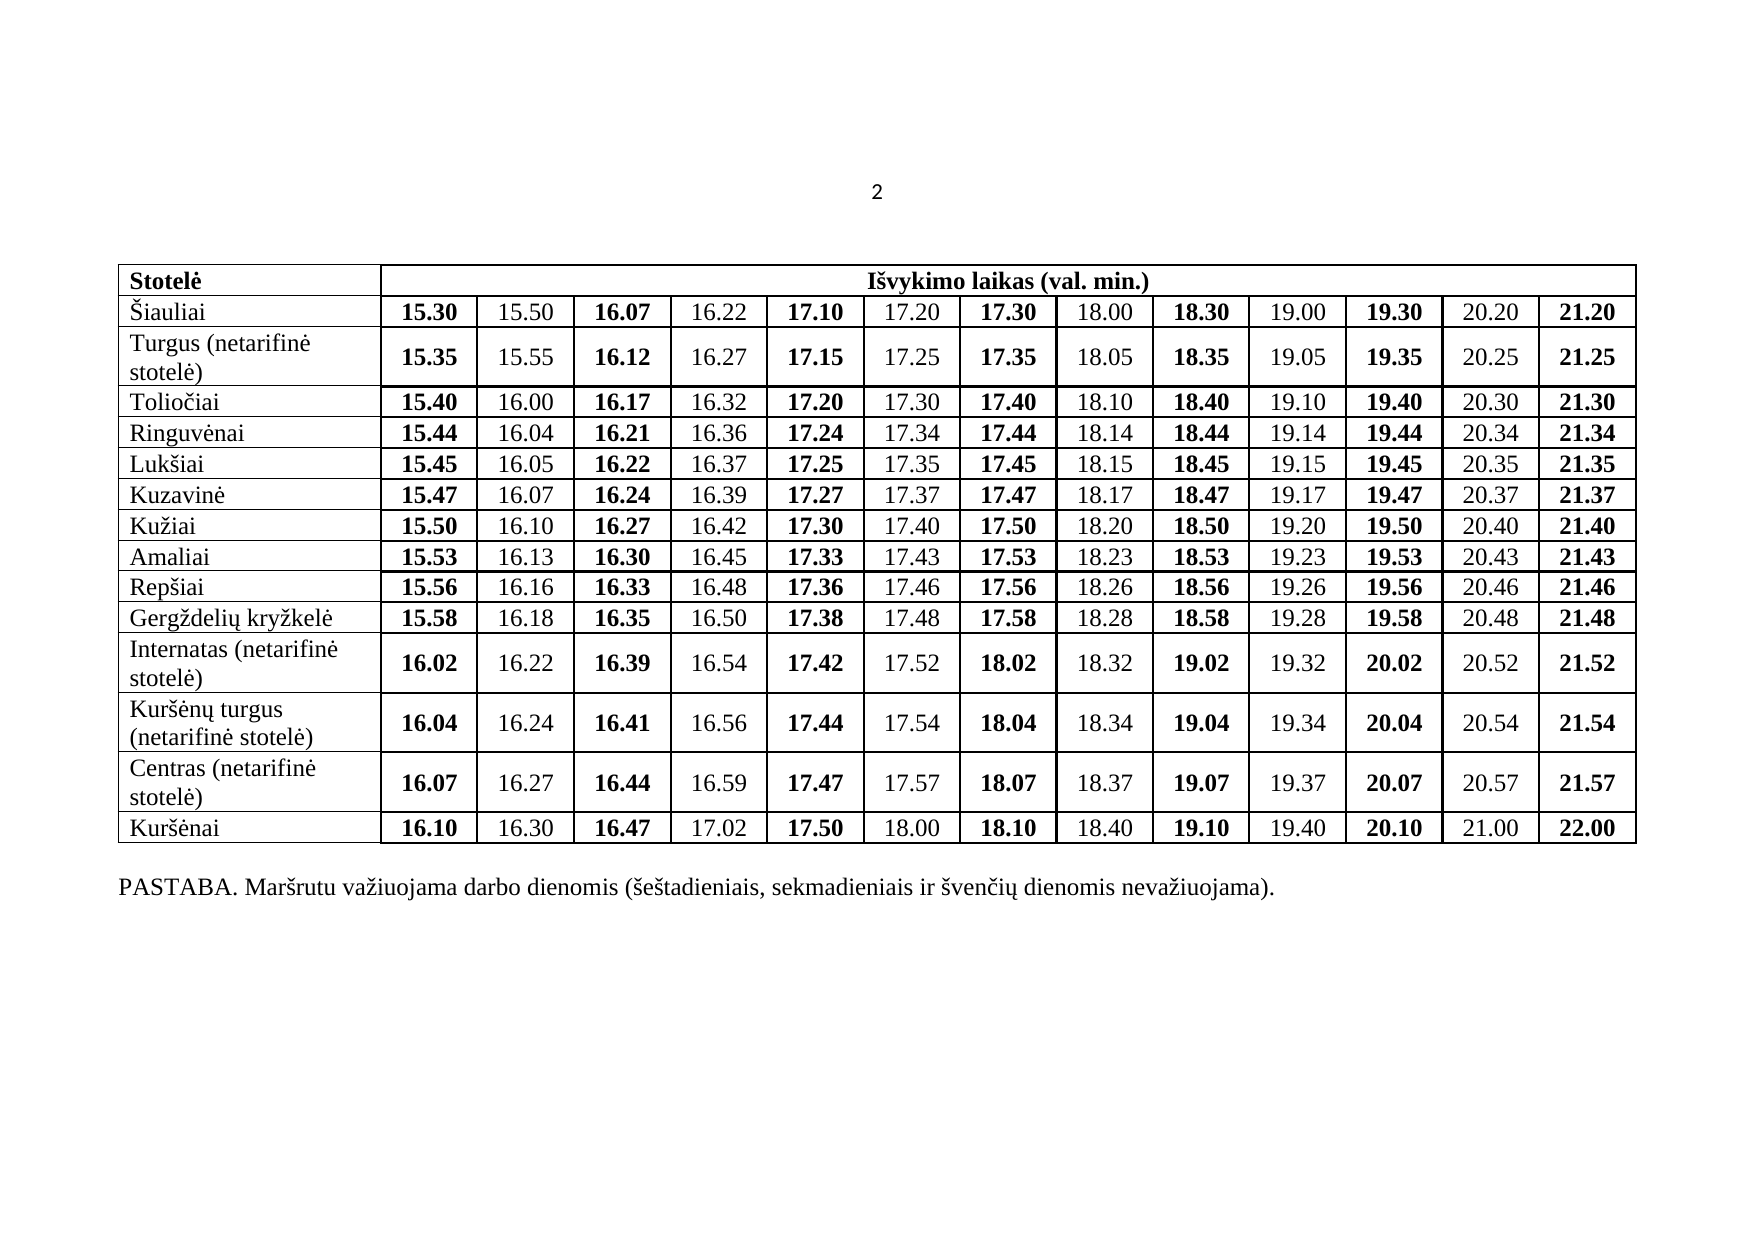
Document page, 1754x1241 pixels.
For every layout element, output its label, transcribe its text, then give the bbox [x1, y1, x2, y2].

table_cell 19.34 [1250, 694, 1345, 751]
table_cell 21.48 [1540, 603, 1635, 632]
table_cell 18.04 [961, 694, 1055, 751]
table_cell 20.54 [1444, 694, 1538, 751]
table_cell 18.40 [1058, 813, 1152, 842]
table_cell 17.24 [768, 418, 863, 447]
table_cell 18.26 [1058, 573, 1152, 601]
table_cell 18.00 [1058, 297, 1152, 326]
table_cell 18.23 [1058, 542, 1152, 570]
table_cell 16.00 [478, 388, 573, 416]
table_cell 21.25 [1540, 328, 1635, 385]
table_cell Lukšiai [119, 448, 380, 478]
text PASTABA. Maršrutu važiuojama darbo dienomis (šeštadieniais, sekmadieniais ir švenčių dienomis nevažiuojama). [118, 872, 1636, 901]
table_cell 19.30 [1347, 297, 1441, 326]
table_cell 21.34 [1540, 418, 1635, 447]
table_cell 20.37 [1444, 480, 1538, 509]
table_cell 16.30 [575, 542, 670, 570]
table_cell 19.50 [1347, 511, 1441, 539]
table_cell 19.14 [1250, 418, 1345, 447]
table_cell 16.27 [575, 511, 670, 539]
table_cell 18.56 [1154, 573, 1248, 601]
table_cell 16.39 [672, 480, 766, 509]
table_cell 20.25 [1444, 328, 1538, 385]
table_cell 19.10 [1250, 388, 1345, 416]
table_cell 16.16 [478, 573, 573, 601]
table_cell 21.35 [1540, 449, 1635, 478]
table_cell 17.43 [865, 542, 959, 570]
table_cell Internatas (netarifinė stotelė) [119, 633, 380, 692]
table_cell 19.58 [1347, 603, 1441, 632]
table_cell 20.57 [1444, 753, 1538, 811]
table_cell 15.35 [382, 328, 476, 385]
table_cell Ringuvėnai [119, 417, 380, 447]
table_cell 17.34 [865, 418, 959, 447]
table_cell 19.17 [1250, 480, 1345, 509]
table_cell 15.45 [382, 449, 476, 478]
table_cell 21.40 [1540, 511, 1635, 539]
table_cell 19.40 [1250, 813, 1345, 842]
table_cell 17.20 [865, 297, 959, 326]
table_cell 16.13 [478, 542, 573, 570]
table_cell 17.30 [865, 388, 959, 416]
table_cell 19.44 [1347, 418, 1441, 447]
table_cell 16.18 [478, 603, 573, 632]
table_cell 15.56 [382, 573, 476, 601]
table_cell 18.07 [961, 753, 1055, 811]
table_cell 17.33 [768, 542, 863, 570]
table_cell 16.04 [382, 694, 476, 751]
table_cell 17.25 [768, 449, 863, 478]
table_cell 20.52 [1444, 634, 1538, 692]
table_cell 17.02 [672, 813, 766, 842]
table_cell 18.32 [1058, 634, 1152, 692]
table_cell 18.34 [1058, 694, 1152, 751]
table_cell 16.54 [672, 634, 766, 692]
table_cell 15.40 [382, 388, 476, 416]
table_cell Turgus (netarifinė stotelė) [119, 327, 380, 385]
table_cell 16.37 [672, 449, 766, 478]
table_cell 17.53 [961, 542, 1055, 570]
table_cell 17.20 [768, 388, 863, 416]
table_cell 20.02 [1347, 634, 1441, 692]
table_cell 16.24 [575, 480, 670, 509]
table_cell 18.17 [1058, 480, 1152, 509]
table_cell 16.12 [575, 328, 670, 385]
table_cell 16.22 [478, 634, 573, 692]
table_cell 15.58 [382, 603, 476, 632]
table_cell 19.00 [1250, 297, 1345, 326]
table_cell Centras (netarifinė stotelė) [119, 752, 380, 811]
table_cell 18.00 [865, 813, 959, 842]
table_cell 17.44 [961, 418, 1055, 447]
table_cell 17.45 [961, 449, 1055, 478]
table_header Išvykimo laikas (val. min.) [382, 266, 1635, 295]
table_cell 15.55 [478, 328, 573, 385]
table_cell 17.42 [768, 634, 863, 692]
table_cell 16.22 [575, 449, 670, 478]
table_cell 20.40 [1444, 511, 1538, 539]
table_cell 17.58 [961, 603, 1055, 632]
table_cell 17.56 [961, 573, 1055, 601]
table_cell 16.07 [382, 753, 476, 811]
table_cell 15.50 [382, 511, 476, 539]
table_cell 15.50 [478, 297, 573, 326]
table_cell Kuzavinė [119, 479, 380, 509]
table_cell 19.40 [1347, 388, 1441, 416]
table_cell 16.27 [672, 328, 766, 385]
table_cell 17.57 [865, 753, 959, 811]
table_cell 20.10 [1347, 813, 1441, 842]
table_cell 18.44 [1154, 418, 1248, 447]
table_cell 20.43 [1444, 542, 1538, 570]
table_cell 18.40 [1154, 388, 1248, 416]
table_cell 19.28 [1250, 603, 1345, 632]
table_cell 18.47 [1154, 480, 1248, 509]
table_cell 19.04 [1154, 694, 1248, 751]
table_cell 18.35 [1154, 328, 1248, 385]
table_cell 17.40 [865, 511, 959, 539]
table_cell 17.50 [961, 511, 1055, 539]
table_cell 19.35 [1347, 328, 1441, 385]
table_cell 17.47 [768, 753, 863, 811]
table_cell 16.07 [575, 297, 670, 326]
table_cell 18.45 [1154, 449, 1248, 478]
table_cell 21.30 [1540, 388, 1635, 416]
table_cell 17.27 [768, 480, 863, 509]
table_cell 19.37 [1250, 753, 1345, 811]
table_cell 17.25 [865, 328, 959, 385]
table_cell 16.47 [575, 813, 670, 842]
table_cell Kuršėnai [119, 812, 380, 842]
table_cell 16.42 [672, 511, 766, 539]
table_cell 16.48 [672, 573, 766, 601]
table_cell 17.54 [865, 694, 959, 751]
table_cell 21.20 [1540, 297, 1635, 326]
table_cell 16.50 [672, 603, 766, 632]
table_cell 16.22 [672, 297, 766, 326]
table_cell 20.34 [1444, 418, 1538, 447]
table_cell Šiauliai [119, 296, 380, 326]
table_cell 16.02 [382, 634, 476, 692]
table_cell 19.32 [1250, 634, 1345, 692]
table_cell 19.45 [1347, 449, 1441, 478]
table_cell 16.17 [575, 388, 670, 416]
table_cell 17.46 [865, 573, 959, 601]
table_cell 16.21 [575, 418, 670, 447]
table_cell Amaliai [119, 541, 380, 570]
table_cell 18.50 [1154, 511, 1248, 539]
table_cell 16.45 [672, 542, 766, 570]
table_cell 16.32 [672, 388, 766, 416]
table_cell 19.53 [1347, 542, 1441, 570]
table_cell Toliočiai [119, 386, 380, 416]
table_cell 18.02 [961, 634, 1055, 692]
table_cell 17.35 [865, 449, 959, 478]
table_cell 17.40 [961, 388, 1055, 416]
table_cell 17.36 [768, 573, 863, 601]
table_cell Repšiai [119, 571, 380, 601]
table_cell 21.43 [1540, 542, 1635, 570]
table_cell 18.15 [1058, 449, 1152, 478]
table_cell 19.02 [1154, 634, 1248, 692]
table_cell 19.26 [1250, 573, 1345, 601]
table_cell 19.47 [1347, 480, 1441, 509]
table_cell 17.44 [768, 694, 863, 751]
table_cell 19.56 [1347, 573, 1441, 601]
table_cell 16.33 [575, 573, 670, 601]
table_cell 19.20 [1250, 511, 1345, 539]
table_cell 18.58 [1154, 603, 1248, 632]
table_cell 18.37 [1058, 753, 1152, 811]
table_cell 18.14 [1058, 418, 1152, 447]
table_cell 18.20 [1058, 511, 1152, 539]
table_header Stotelė [119, 265, 380, 295]
table_cell 16.36 [672, 418, 766, 447]
table_cell 18.05 [1058, 328, 1152, 385]
table_cell 20.35 [1444, 449, 1538, 478]
table_cell 21.00 [1444, 813, 1538, 842]
table_cell 18.30 [1154, 297, 1248, 326]
table_cell 16.10 [478, 511, 573, 539]
table_cell 16.04 [478, 418, 573, 447]
table_cell 20.07 [1347, 753, 1441, 811]
table_cell 21.37 [1540, 480, 1635, 509]
table_cell 22.00 [1540, 813, 1635, 842]
table_cell 17.10 [768, 297, 863, 326]
table_cell 16.44 [575, 753, 670, 811]
table_cell 16.56 [672, 694, 766, 751]
table_cell 16.10 [382, 813, 476, 842]
table_cell 16.30 [478, 813, 573, 842]
table_cell 18.10 [1058, 388, 1152, 416]
table_cell 15.44 [382, 418, 476, 447]
table_cell 18.10 [961, 813, 1055, 842]
table_cell 17.38 [768, 603, 863, 632]
table_cell 15.53 [382, 542, 476, 570]
table_cell 17.30 [961, 297, 1055, 326]
table_cell 20.48 [1444, 603, 1538, 632]
table_cell 17.47 [961, 480, 1055, 509]
table_cell 16.41 [575, 694, 670, 751]
table_cell Kuršėnų turgus (netarifinė stotelė) [119, 693, 380, 751]
table_cell 20.46 [1444, 573, 1538, 601]
table_cell 17.52 [865, 634, 959, 692]
table_cell 16.24 [478, 694, 573, 751]
table_cell 19.15 [1250, 449, 1345, 478]
table_cell 19.10 [1154, 813, 1248, 842]
table_cell 17.35 [961, 328, 1055, 385]
table_cell 17.50 [768, 813, 863, 842]
table_cell 16.39 [575, 634, 670, 692]
table_cell 18.28 [1058, 603, 1152, 632]
table_cell 20.30 [1444, 388, 1538, 416]
table_cell 17.48 [865, 603, 959, 632]
table_cell 20.20 [1444, 297, 1538, 326]
table_cell 20.04 [1347, 694, 1441, 751]
table_cell Gergždelių kryžkelė [119, 602, 380, 632]
table_cell 17.37 [865, 480, 959, 509]
table_cell 16.27 [478, 753, 573, 811]
table_cell 21.57 [1540, 753, 1635, 811]
table_cell 21.46 [1540, 573, 1635, 601]
table_cell 16.59 [672, 753, 766, 811]
table_cell 21.52 [1540, 634, 1635, 692]
table_cell 17.15 [768, 328, 863, 385]
table_cell 21.54 [1540, 694, 1635, 751]
table_cell 19.07 [1154, 753, 1248, 811]
table_cell 16.05 [478, 449, 573, 478]
table_cell 15.30 [382, 297, 476, 326]
table_cell Kužiai [119, 510, 380, 539]
table_cell 16.35 [575, 603, 670, 632]
table_cell 19.05 [1250, 328, 1345, 385]
table_cell 16.07 [478, 480, 573, 509]
table_cell 15.47 [382, 480, 476, 509]
table_cell 17.30 [768, 511, 863, 539]
table_cell 19.23 [1250, 542, 1345, 570]
table_cell 18.53 [1154, 542, 1248, 570]
